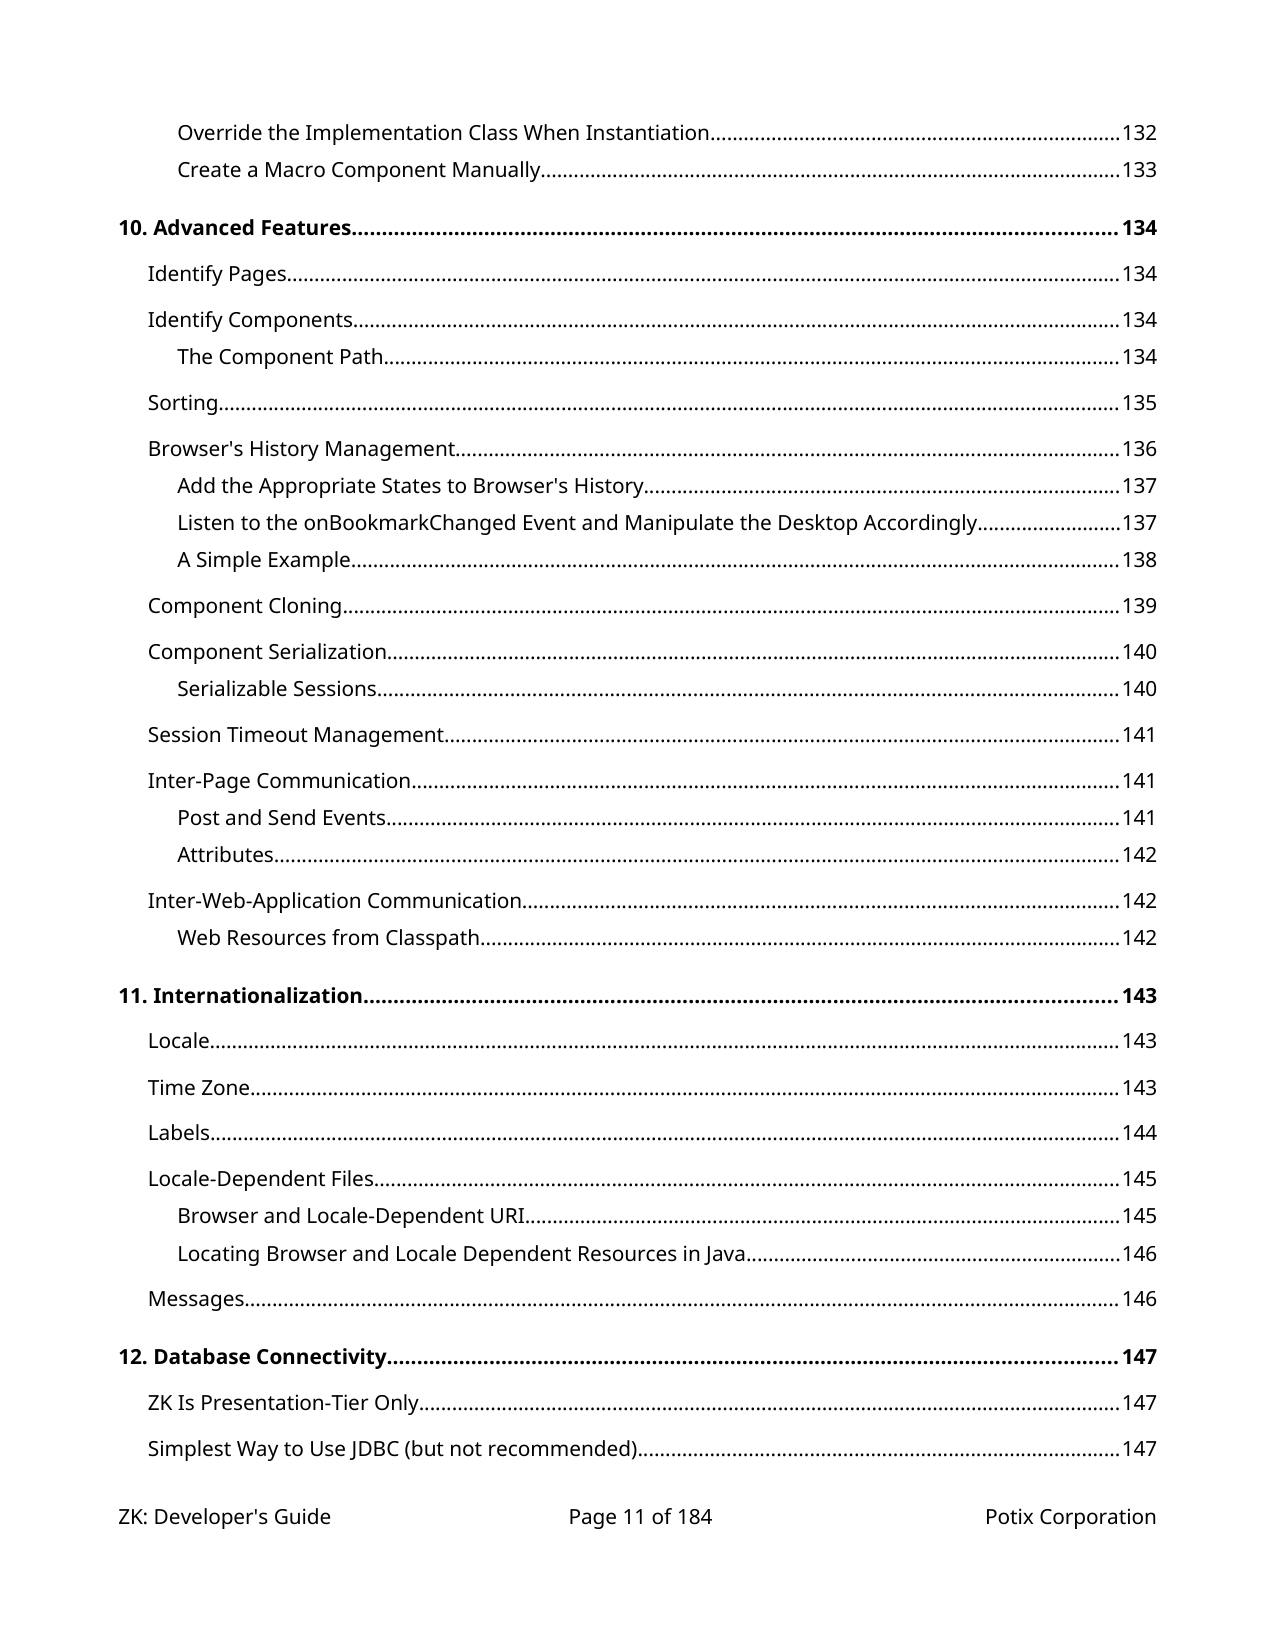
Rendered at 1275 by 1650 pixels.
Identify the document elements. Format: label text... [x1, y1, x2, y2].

text Inter-Web-Application Communication 142 [148, 886, 1157, 914]
text Override the Implementation Class When Instantiation 132 [177, 118, 1157, 146]
text Component Cloning 139 [148, 591, 1157, 619]
text Post and Send Events 141 [177, 803, 1157, 831]
text Simplest Way to Use JDBC (but not recommended) 147 [148, 1434, 1157, 1462]
text Component Serialization 140 [148, 637, 1157, 665]
text Identify Pages 134 [148, 259, 1157, 287]
text Browser's History Management 136 [148, 434, 1157, 462]
text The Component Path 134 [177, 342, 1157, 370]
text 10. Advanced Features 134 [118, 213, 1157, 241]
text A Simple Example 138 [177, 545, 1157, 573]
text Serializable Sessions 140 [177, 674, 1157, 702]
text Locale-Dependent Files 145 [148, 1164, 1157, 1193]
text 12. Database Connectivity 147 [118, 1342, 1157, 1371]
text Sorting 135 [148, 388, 1157, 416]
text Session Timeout Management 141 [148, 720, 1157, 748]
text Add the Appropriate States to Browser's History 137 [177, 471, 1157, 499]
text Locating Browser and Locale Dependent Resources in Java 146 [177, 1239, 1157, 1267]
text Labels 144 [148, 1118, 1157, 1147]
text Attributes 142 [177, 840, 1157, 868]
text Locale 143 [148, 1027, 1157, 1055]
text Time Zone 143 [148, 1073, 1157, 1101]
text Web Resources from Classpath 142 [177, 923, 1157, 951]
text ZK Is Presentation-Tier Only 147 [148, 1388, 1157, 1416]
text Messages 146 [148, 1284, 1157, 1313]
text Listen to the onBookmarkChanged Event and Manipulate the Desktop Accordingly 137 [177, 508, 1157, 536]
text Identify Components 134 [148, 305, 1157, 333]
text 11. Internationalization 143 [118, 981, 1157, 1009]
text Inter-Page Communication 141 [148, 766, 1157, 794]
text Browser and Locale-Dependent URI 145 [177, 1202, 1157, 1230]
text Create a Macro Component Manually 133 [177, 155, 1157, 183]
